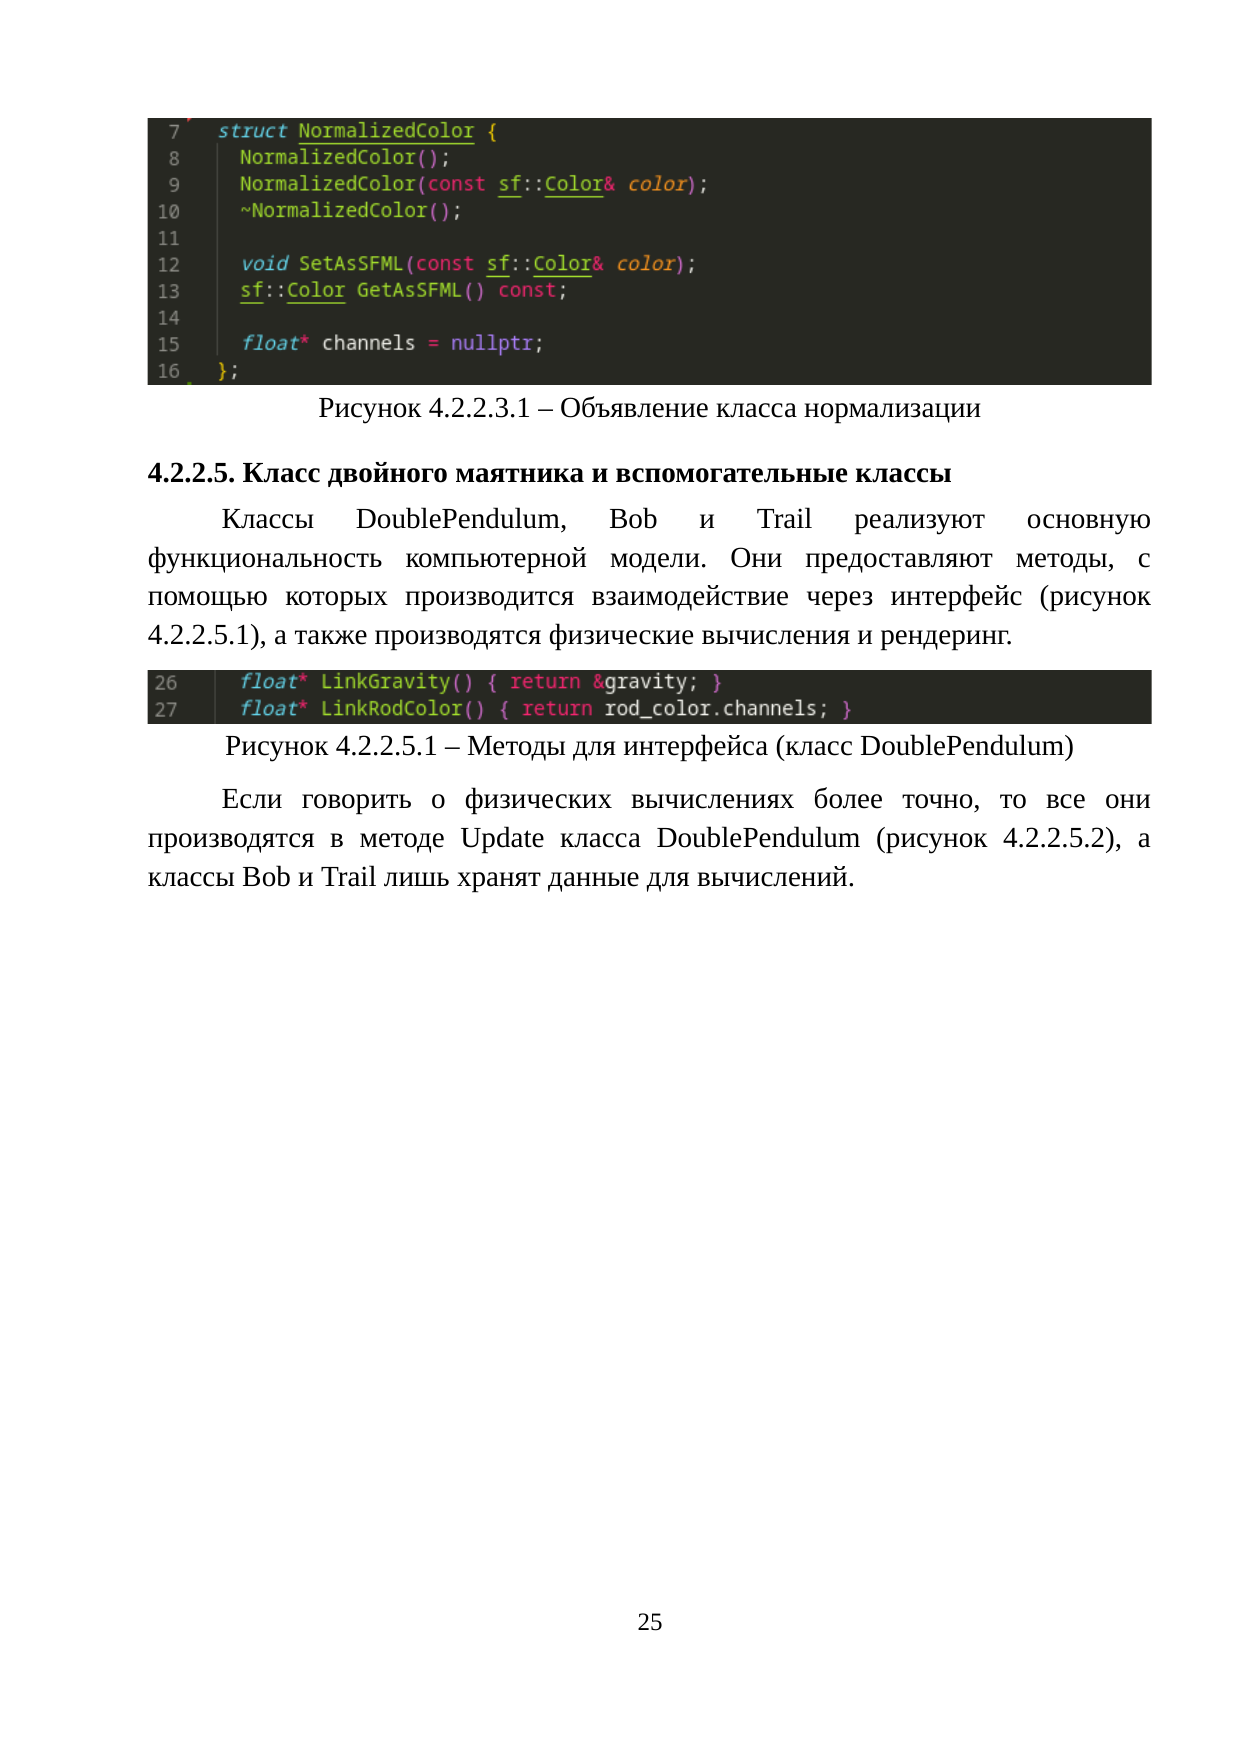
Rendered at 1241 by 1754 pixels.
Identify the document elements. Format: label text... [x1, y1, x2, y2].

picture [147, 118, 1152, 385]
text Классы DoublePendulum, Bob и Trail реализуют основную функциональность компьютерной модели. Они предоставляют методы, с помощью которых производится взаимодействие через интерфейс (рисунок 4.2.2.5.1), а также производятся физические вычисления и рендеринг. [148, 501, 1152, 651]
text Рисунок 4.2.2.5.1 – Методы для интерфейса (класс DoublePendulum) [148, 724, 1152, 762]
text Если говорить о физических вычислениях более точно, то все они производятся в методе Update класса DoublePendulum (рисунок 4.2.2.5.2), а классы Bob и Trail лишь хранят данные для вычислений. [148, 782, 1152, 892]
text Рисунок 4.2.2.3.1 – Объявление класса нормализации [148, 385, 1152, 423]
picture [147, 670, 1152, 724]
subtitle 4.2.2.5. Класс двойного маятника и вспомогательные классы [148, 455, 1152, 489]
